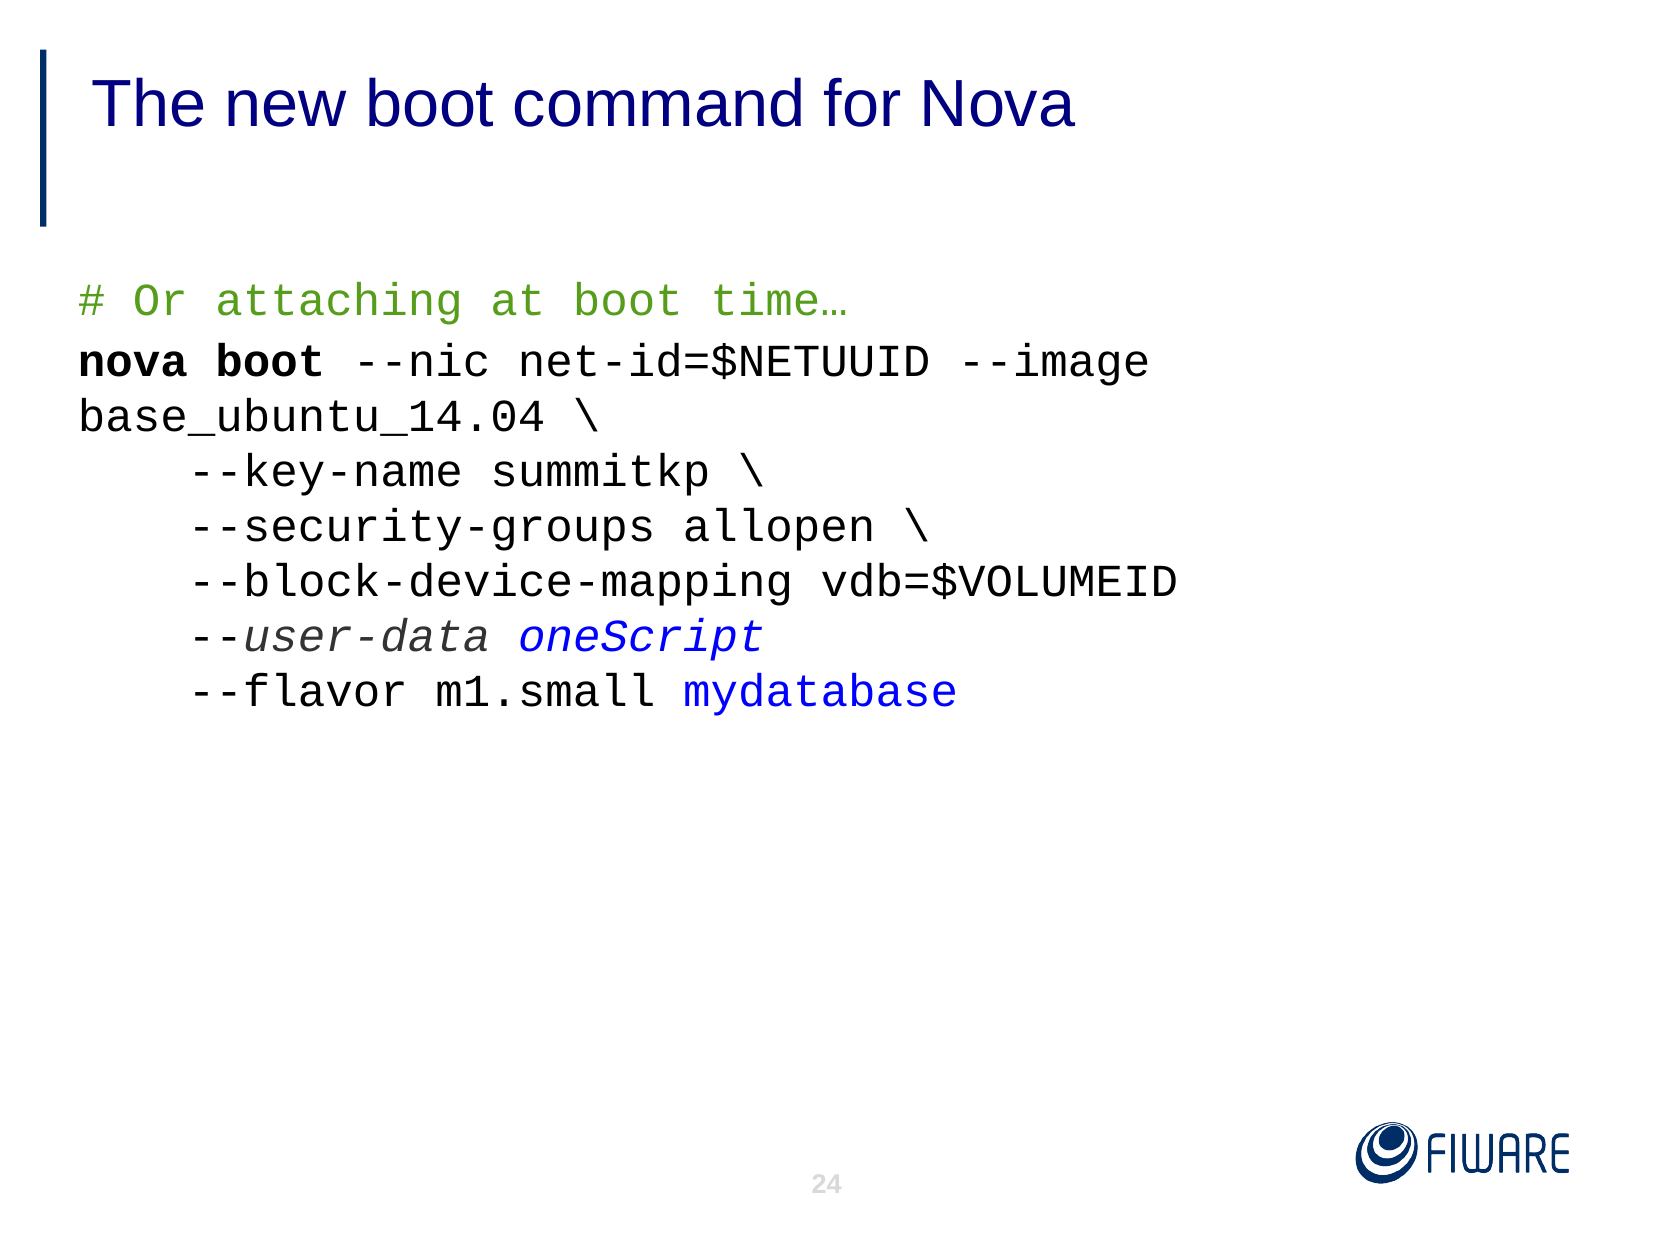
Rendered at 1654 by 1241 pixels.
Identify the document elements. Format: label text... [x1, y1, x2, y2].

title The new boot command for Nova [76, 51, 1408, 209]
slide_number [733, 1149, 921, 1216]
picture [1351, 1116, 1575, 1188]
text_box # Or attaching at boot time… nova boot --nic net-id=$NETUUID --image base_ubuntu_14.04 \ --key-name summitkp \ --security-groups allopen \ --block-device-mapping vdb=$VOLUMEID --user-data oneScript --flavor m1.small mydatabase [63, 201, 1573, 724]
